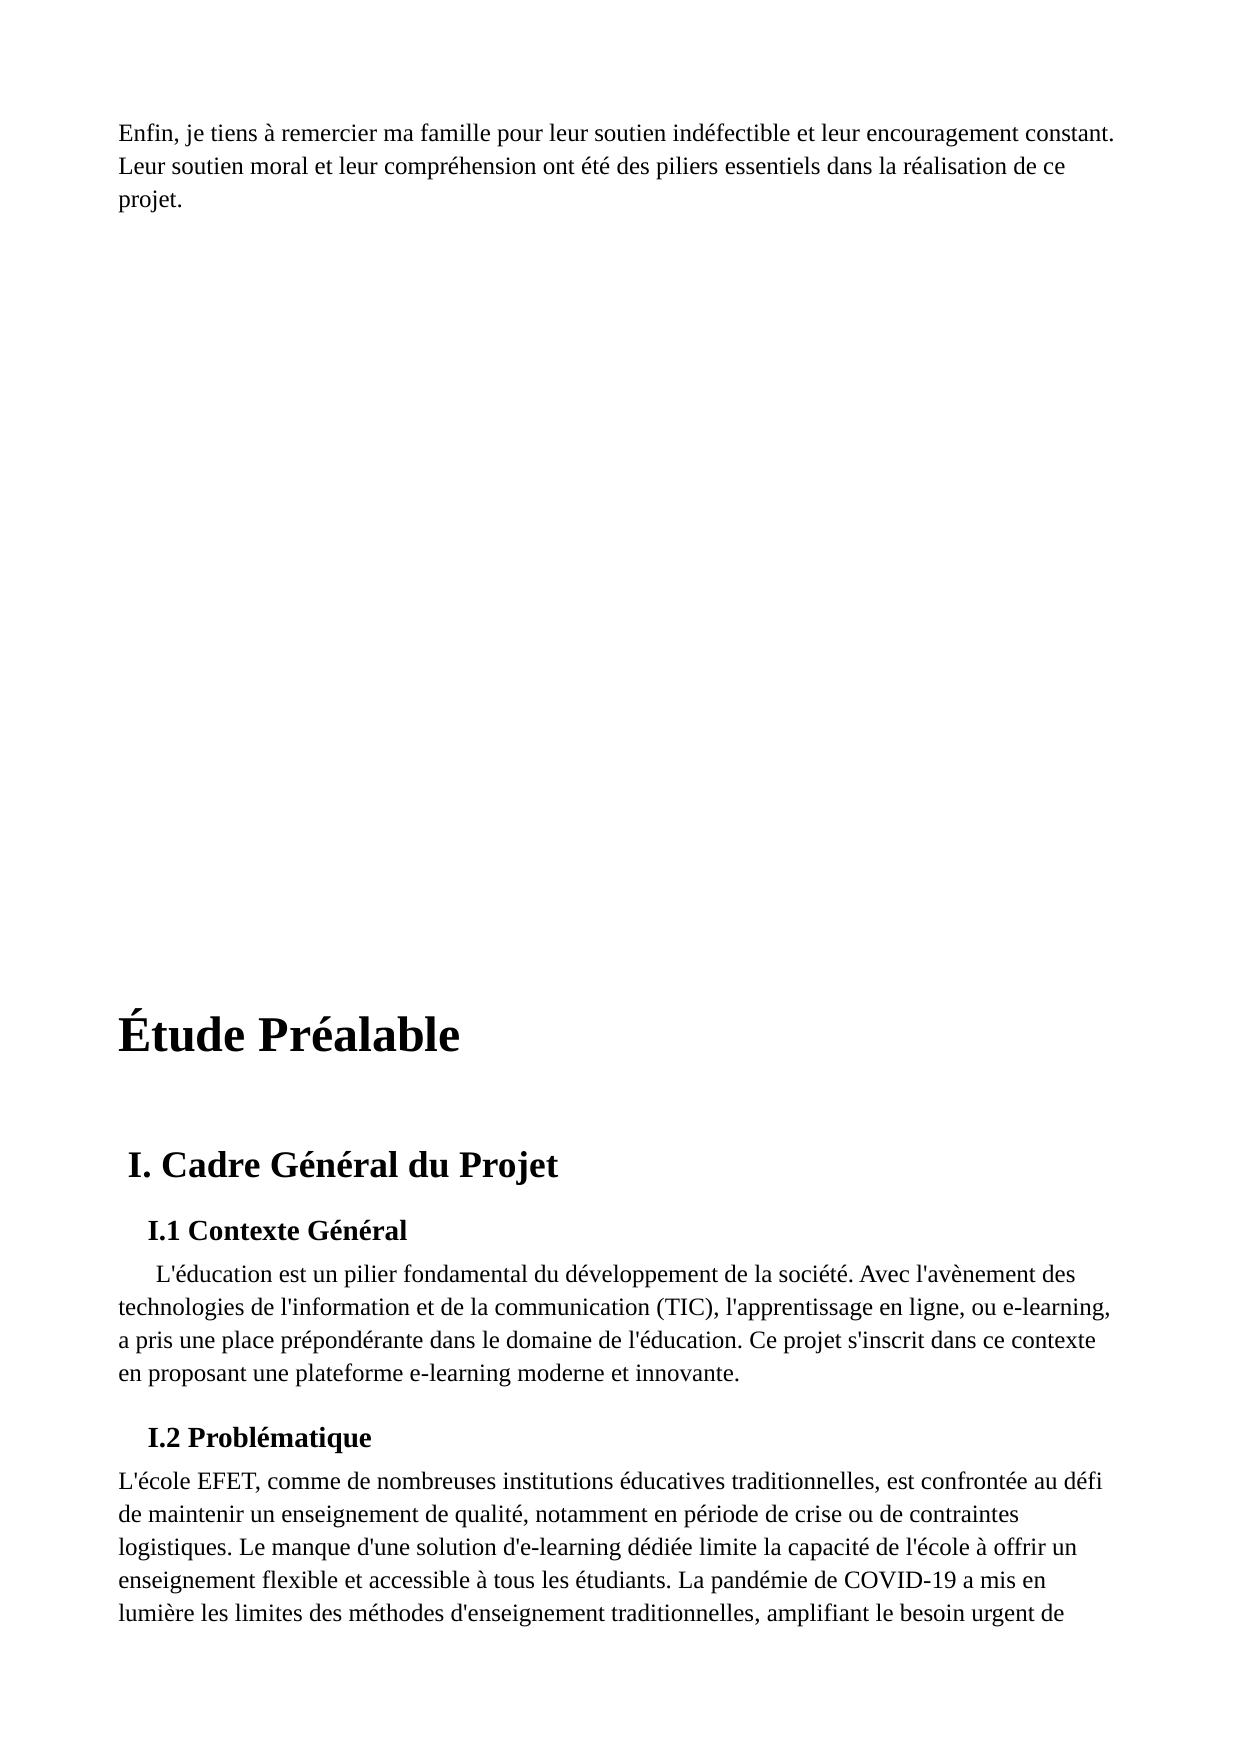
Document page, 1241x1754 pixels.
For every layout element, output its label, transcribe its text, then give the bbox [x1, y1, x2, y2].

subtitle I.2 Problématique [118, 1420, 1122, 1454]
subtitle I. Cadre Général du Projet [118, 1143, 1122, 1186]
text Enfin, je tiens à remercier ma famille pour leur soutien indéfectible et leur encouragement constant. Leur soutien moral et leur compréhension ont été des piliers essentiels dans la réalisation de ce projet. [118, 118, 1122, 213]
text L'éducation est un pilier fondamental du développement de la société. Avec l'avènement des technologies de l'information et de la communication (TIC), l'apprentissage en ligne, ou e-learning, a pris une place prépondérante dans le domaine de l'éducation. Ce projet s'inscrit dans ce contexte en proposant une plateforme e-learning moderne et innovante. [118, 1259, 1122, 1387]
subtitle Étude Préalable [118, 1004, 1122, 1062]
text L'école EFET, comme de nombreuses institutions éducatives traditionnelles, est confrontée au défi de maintenir un enseignement de qualité, notamment en période de crise ou de contraintes logistiques. Le manque d'une solution d'e-learning dédiée limite la capacité de l'école à offrir un enseignement flexible et accessible à tous les étudiants. La pandémie de COVID-19 a mis en lumière les limites des méthodes d'enseignement traditionnelles, amplifiant le besoin urgent de [118, 1466, 1122, 1627]
subtitle I.1 Contexte Général [118, 1213, 1122, 1246]
